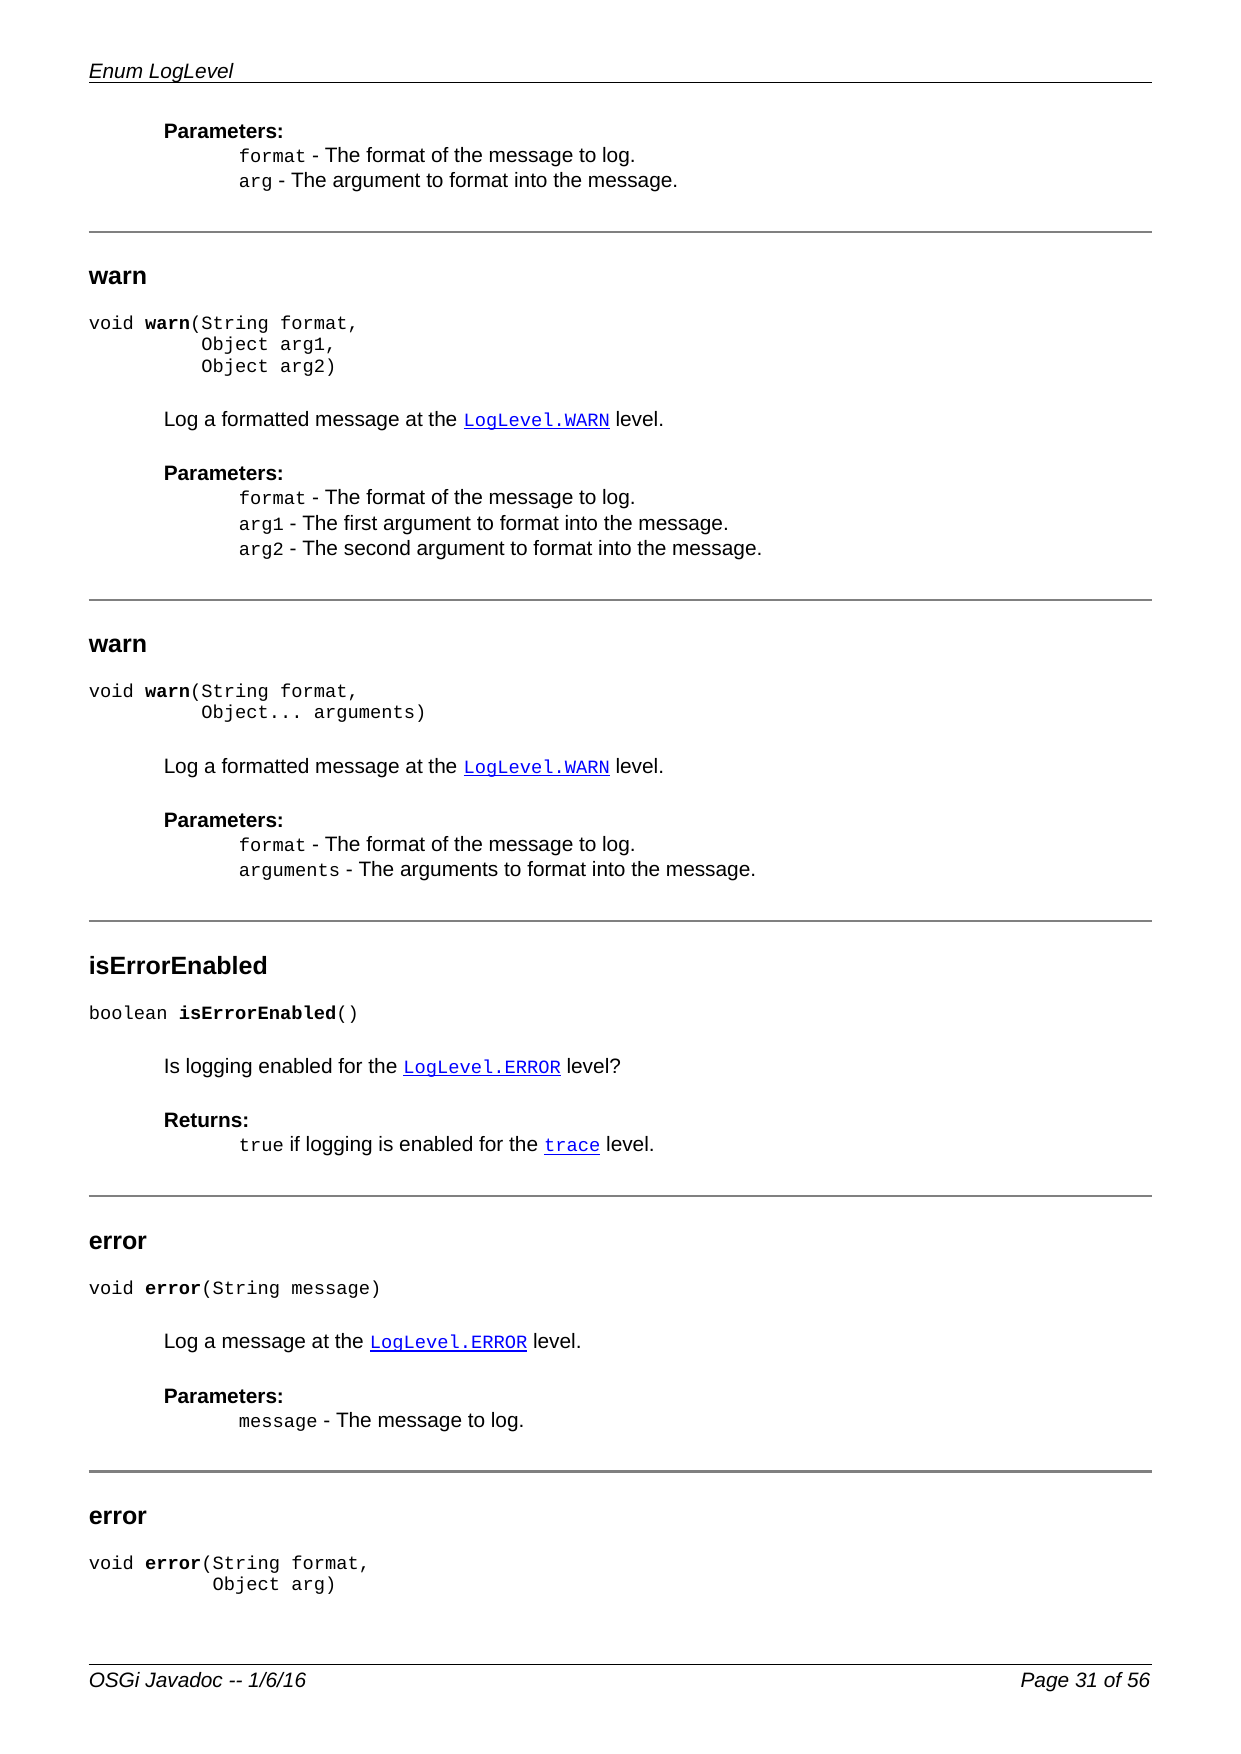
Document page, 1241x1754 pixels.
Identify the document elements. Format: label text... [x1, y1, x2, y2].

text message - The message to log. [238, 1407, 1152, 1433]
subtitle warn [88, 629, 1152, 658]
text Is logging enabled for the LogLevel.ERROR level? [163, 1054, 1152, 1079]
text Parameters: [163, 118, 1152, 142]
text arg1 - The first argument to format into the message. [238, 510, 1152, 536]
text true if logging is enabled for the trace level. [238, 1132, 1152, 1157]
text Log a formatted message at the LogLevel.WARN level. [163, 407, 1152, 432]
text Returns: [163, 1108, 1152, 1132]
text format - The format of the message to log. [238, 485, 1152, 510]
text boolean isErrorEnabled() [88, 1003, 1152, 1025]
text format - The format of the message to log. [238, 832, 1152, 857]
text arguments - The arguments to format into the message. [238, 857, 1152, 882]
text void warn(String format, Object arg1, Object arg2) [88, 314, 1152, 378]
text Parameters: [163, 1383, 1152, 1407]
text void warn(String format, Object... arguments) [88, 682, 1152, 724]
text void error(String format, Object arg) [88, 1554, 1152, 1596]
text Log a message at the LogLevel.ERROR level. [163, 1329, 1152, 1354]
subtitle error [88, 1226, 1152, 1254]
text Parameters: [163, 808, 1152, 832]
text Log a formatted message at the LogLevel.WARN level. [163, 754, 1152, 779]
text arg2 - The second argument to format into the message. [238, 536, 1152, 561]
text arg - The argument to format into the message. [238, 168, 1152, 193]
subtitle error [88, 1501, 1152, 1529]
text void error(String message) [88, 1279, 1152, 1300]
subtitle warn [88, 261, 1152, 290]
subtitle isErrorEnabled [88, 951, 1152, 979]
text format - The format of the message to log. [238, 142, 1152, 168]
text Parameters: [163, 461, 1152, 485]
